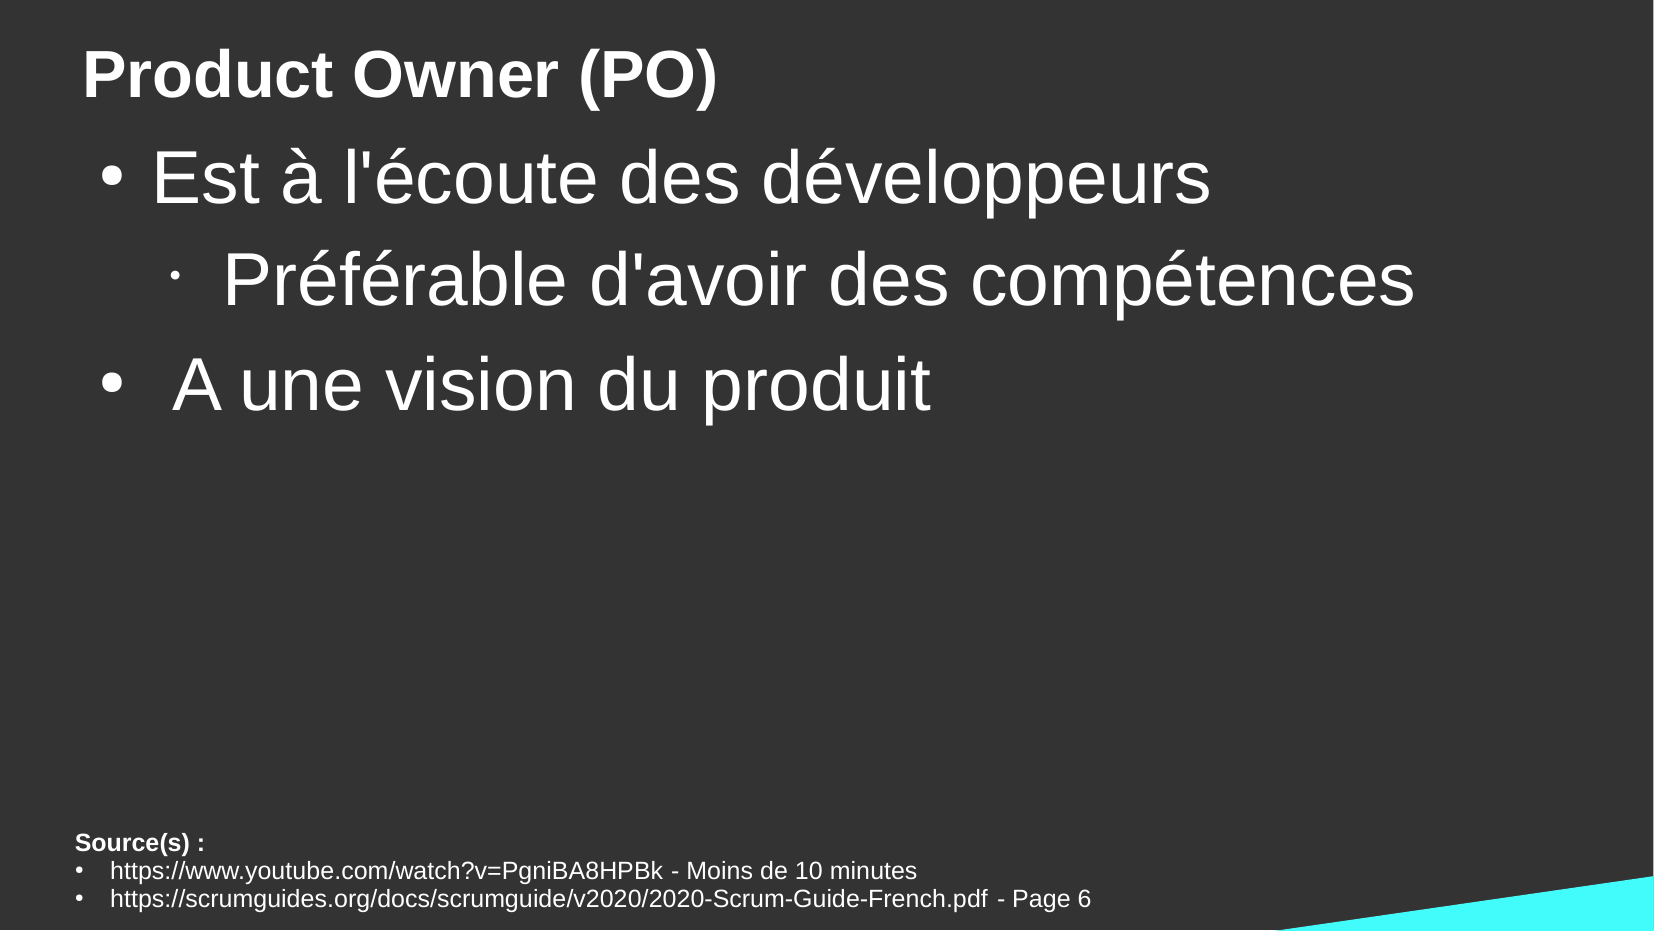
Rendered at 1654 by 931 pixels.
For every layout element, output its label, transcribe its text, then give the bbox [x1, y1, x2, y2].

text_box [1273, 876, 1654, 931]
text_box Source(s) : https://www.youtube.com/watch?v=PgniBA8HPBk - Moins de 10 minutes https://scrumguides.org/docs/scrumguide/v2020/2020-Scrum-Guide-French.pdf - Page 6 [60, 821, 1546, 921]
title Product Owner (PO) [82, 37, 1571, 122]
list Est à l'écoute des développeurs Préférable d'avoir des compétences A une vision du produit [80, 135, 1620, 709]
